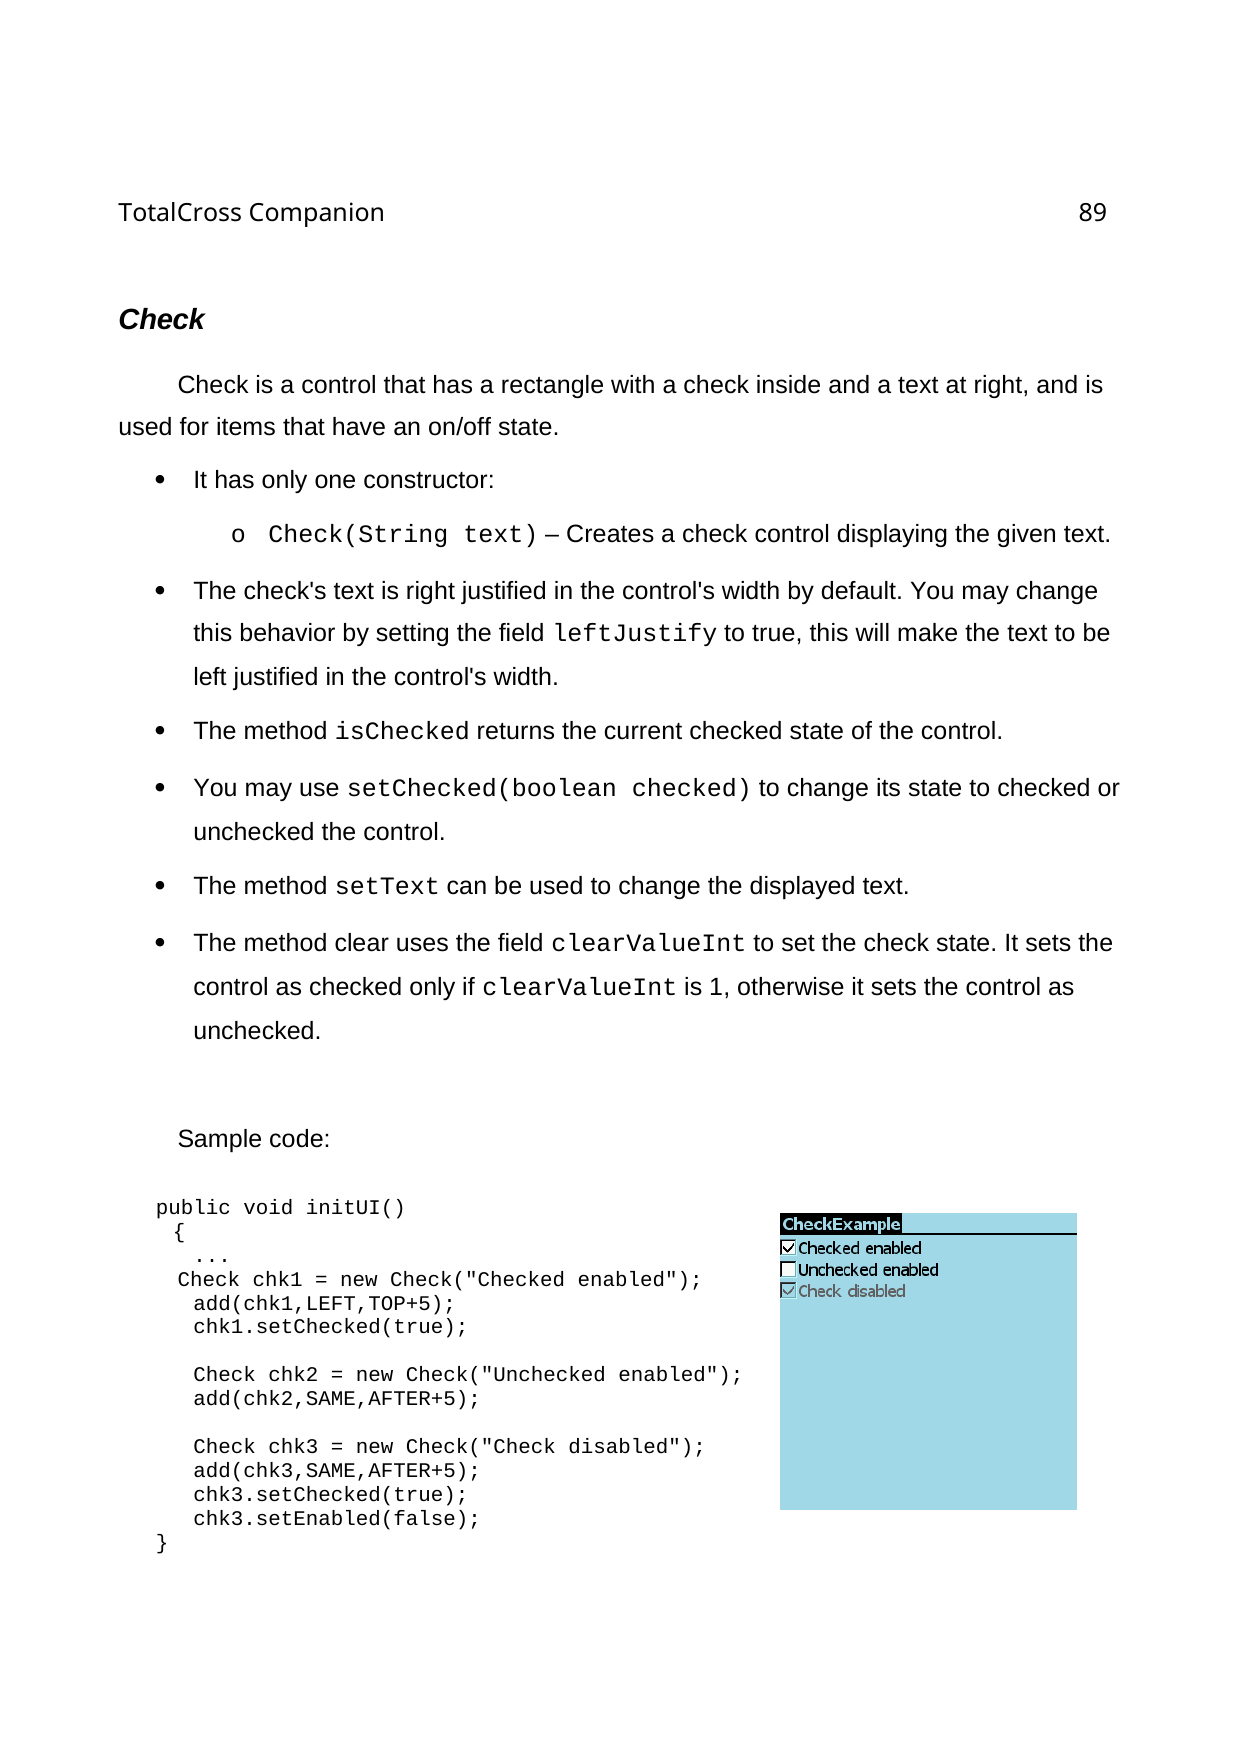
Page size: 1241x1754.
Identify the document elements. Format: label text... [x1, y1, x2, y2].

list The method isChecked returns the current checked state of the control. [156, 717, 1122, 747]
text [1078, 1221, 1122, 1244]
text add(chk1,LEFT,TOP+5); [118, 1292, 778, 1316]
text Sample code: [118, 1125, 1122, 1153]
text add(chk3,SAME,AFTER+5); [118, 1460, 778, 1484]
list It has only one constructor: [156, 466, 1122, 494]
text chk3.setChecked(true); [118, 1484, 778, 1508]
list The method clear uses the field clearValueInt to set the check state. It sets the control as checked only if clearValueInt is 1, otherwise it sets the control as unchecked. [156, 929, 1122, 1045]
text [1078, 1292, 1122, 1316]
text Check chk3 = new Check("Check disabled"); [118, 1436, 778, 1460]
list The method setText can be used to change the displayed text. [156, 872, 1122, 902]
text [1078, 1436, 1122, 1460]
text [1078, 1484, 1122, 1508]
text [1078, 1316, 1122, 1340]
text Check is a control that has a rectangle with a check inside and a text at right, and is used for items that have an on/off state. [118, 371, 1122, 441]
text public void initUI() [118, 1197, 1122, 1221]
text chk3.setEnabled(false); } [118, 1508, 1122, 1556]
text Check chk2 = new Check("Unchecked enabled"); [118, 1364, 778, 1388]
text { [118, 1221, 778, 1244]
text ... Check chk1 = new Check("Checked enabled"); [118, 1244, 778, 1292]
picture [780, 1213, 1077, 1510]
text [1078, 1364, 1122, 1388]
text [1078, 1388, 1122, 1412]
subtitle Check [118, 303, 1122, 335]
list The check's text is right justified in the control's width by default. You may change this behavior by setting the field leftJustify to true, this will make the text to be left justified in the control's width. [156, 577, 1122, 691]
text [1078, 1460, 1122, 1484]
text add(chk2,SAME,AFTER+5); [118, 1388, 778, 1412]
list You may use setChecked(boolean checked) to change its state to checked or unchecked the control. [156, 774, 1122, 846]
text [1078, 1244, 1122, 1292]
list Check(String text) – Creates a check control displaying the given text. [231, 520, 1122, 550]
text chk1.setChecked(true); [118, 1316, 778, 1340]
